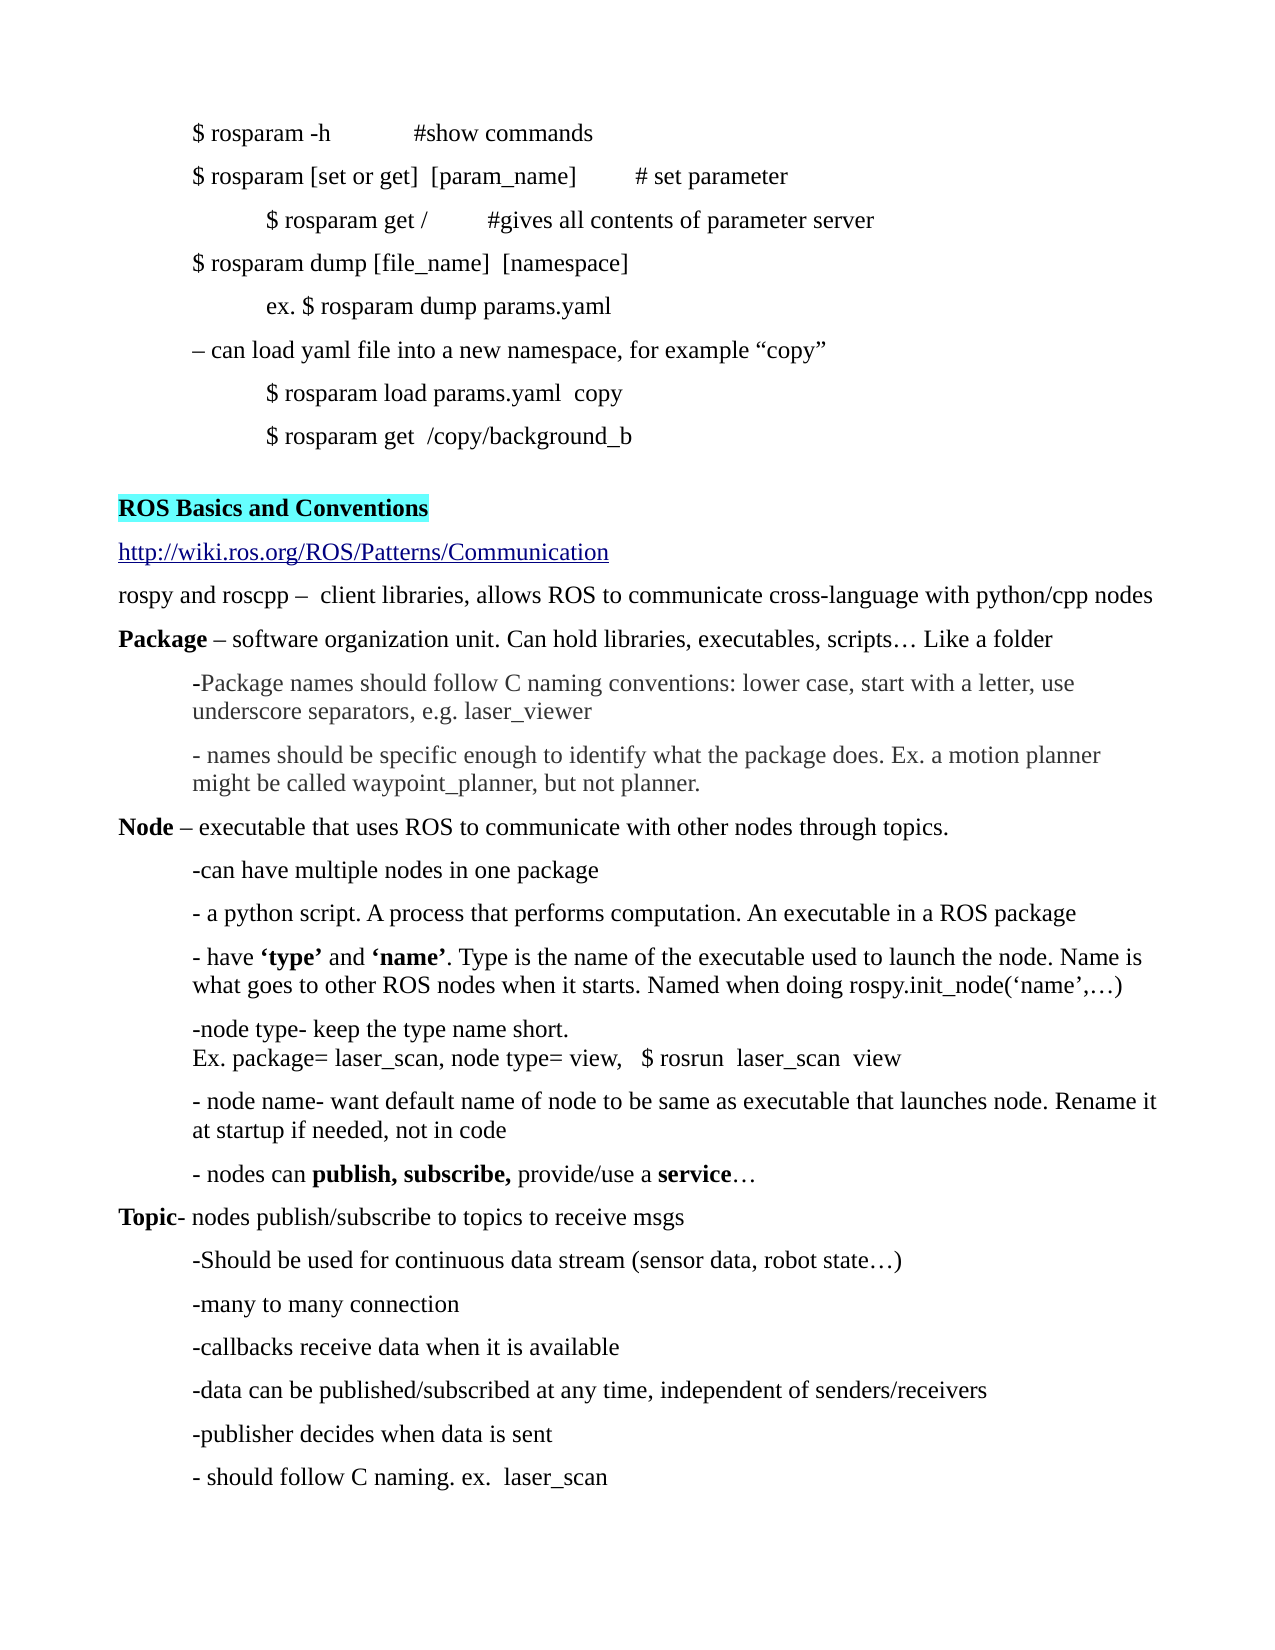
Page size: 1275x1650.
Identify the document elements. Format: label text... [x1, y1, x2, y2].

text -node type- keep the type name short. [118, 1014, 1157, 1043]
text -many to many connection [118, 1289, 1157, 1318]
text $ rosparam get / #gives all contents of parameter server [118, 205, 1157, 233]
text -callbacks receive data when it is available [118, 1332, 1157, 1361]
text ex. $ rosparam dump params.yaml [118, 291, 1157, 320]
text -data can be published/subscribed at any time, independent of senders/receivers [118, 1376, 1157, 1404]
text -publisher decides when data is sent [118, 1419, 1157, 1448]
text - have ‘type’ and ‘name’. Type is the name of the executable used to launch the node. Name is what goes to other ROS nodes when it starts. Named when doing rospy.init_node(‘name’,…) [118, 942, 1157, 999]
text $ rosparam dump [file_name] [namespace] [118, 248, 1157, 277]
text -Should be used for continuous data stream (sensor data, robot state…) [118, 1246, 1157, 1274]
text $ rosparam [set or get] [param_name] # set parameter [118, 161, 1157, 190]
text ROS Basics and Conventions [118, 493, 1157, 522]
text -can have multiple nodes in one package [118, 855, 1157, 884]
text - node name- want default name of node to be same as executable that launches node. Rename it at startup if needed, not in code [118, 1086, 1157, 1144]
text -Package names should follow C naming conventions: lower case, start with a letter, use underscore separators, e.g. laser_viewer [118, 668, 1157, 725]
text – can load yaml file into a new namespace, for example “copy” [118, 335, 1157, 363]
text Ex. package= laser_scan, node type= view, $ rosrun laser_scan view [118, 1043, 1157, 1071]
text - should follow C naming. ex. laser_scan [118, 1462, 1157, 1491]
text Topic- nodes publish/subscribe to topics to receive msgs [118, 1202, 1157, 1231]
text Package – software organization unit. Can hold libraries, executables, scripts… Like a folder [118, 624, 1157, 653]
text $ rosparam load params.yaml copy [118, 378, 1157, 407]
text - nodes can publish, subscribe, provide/use a service… [118, 1159, 1157, 1188]
text rospy and roscpp – client libraries, allows ROS to communicate cross-language with python/cpp nodes [118, 580, 1157, 609]
text $ rosparam get /copy/background_b [118, 421, 1157, 450]
text - names should be specific enough to identify what the package does. Ex. a motion planner might be called waypoint_planner, but not planner. [118, 740, 1157, 797]
text - a python script. A process that performs computation. An executable in a ROS package [118, 898, 1157, 927]
text Node – executable that uses ROS to communicate with other nodes through topics. [118, 812, 1157, 841]
text http://wiki.ros.org/ROS/Patterns/Communication [118, 537, 1157, 566]
text $ rosparam -h #show commands [118, 118, 1157, 147]
